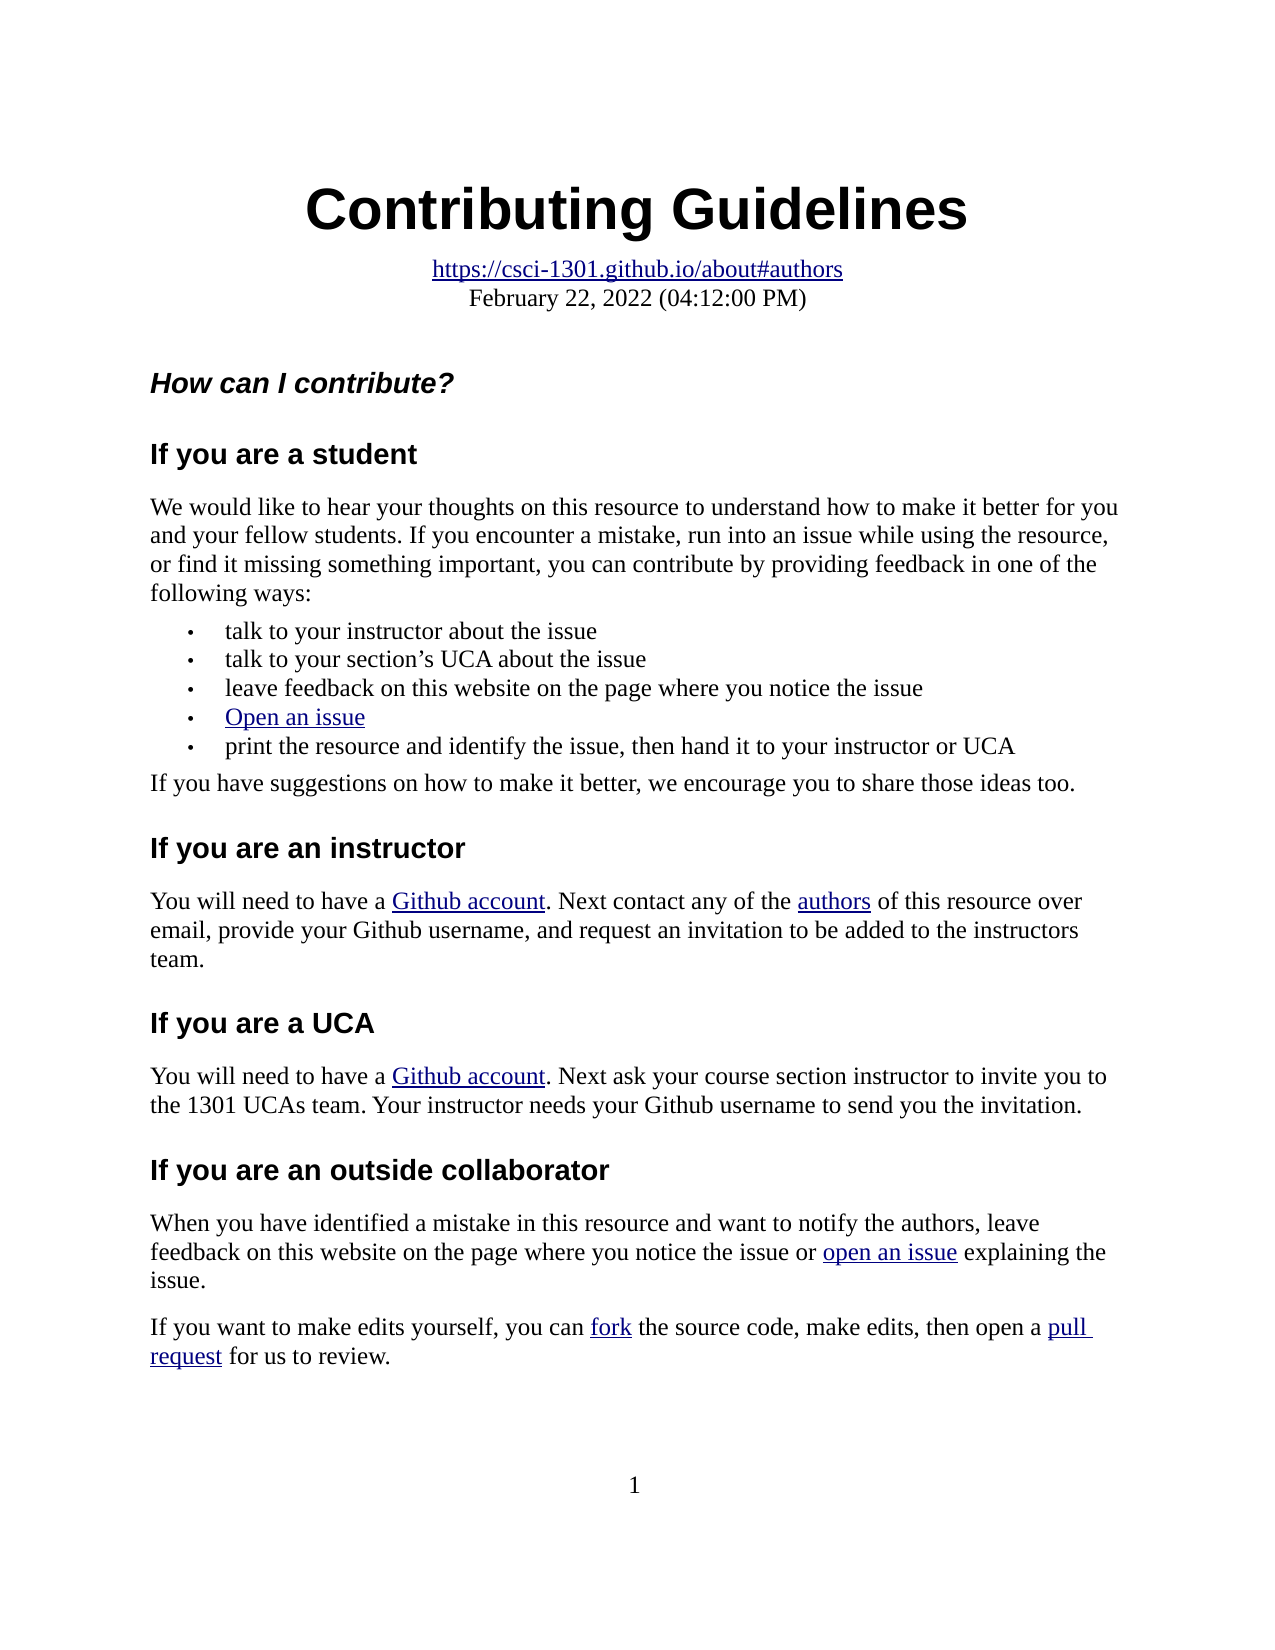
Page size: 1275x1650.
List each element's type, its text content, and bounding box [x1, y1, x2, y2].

text If you have suggestions on how to make it better, we encourage you to share those ideas too. [150, 768, 1125, 797]
list talk to your instructor about the issue [187, 616, 1125, 644]
subtitle If you are an instructor [150, 831, 1125, 865]
list talk to your section’s UCA about the issue [187, 644, 1125, 673]
text You will need to have a Github account. Next ask your course section instructor to invite you to the 1301 UCAs team. Your instructor needs your Github username to send you the invitation. [150, 1061, 1125, 1119]
subtitle If you are a student [150, 437, 1125, 470]
text When you have identified a mistake in this resource and want to notify the authors, leave feedback on this website on the page where you notice the issue or open an issue explaining the issue. [150, 1208, 1125, 1294]
text We would like to hear your thoughts on this resource to understand how to make it better for you and your fellow students. If you encounter a mistake, run into an issue while using the resource, or find it missing something important, you can contribute by providing feedback in one of the following ways: [150, 492, 1125, 607]
subtitle If you are a UCA [150, 1006, 1125, 1040]
subtitle How can I contribute? [150, 366, 1125, 399]
list Open an issue [187, 702, 1125, 731]
text You will need to have a Github account. Next contact any of the authors of this resource over email, provide your Github username, and request an invitation to be added to the instructors team. [150, 886, 1125, 972]
text If you want to make edits yourself, you can fork the source code, make edits, then open a pull request for us to review. [150, 1312, 1125, 1369]
list print the resource and identify the issue, then hand it to your instructor or UCA [187, 731, 1125, 759]
text https://csci-1301.github.io/about#authors [150, 254, 1125, 283]
text February 22, 2022 (04:12:00 PM) [150, 283, 1125, 312]
list leave feedback on this website on the page where you notice the issue [187, 673, 1125, 702]
title Contributing Guidelines [150, 175, 1125, 242]
subtitle If you are an outside collaborator [150, 1153, 1125, 1186]
